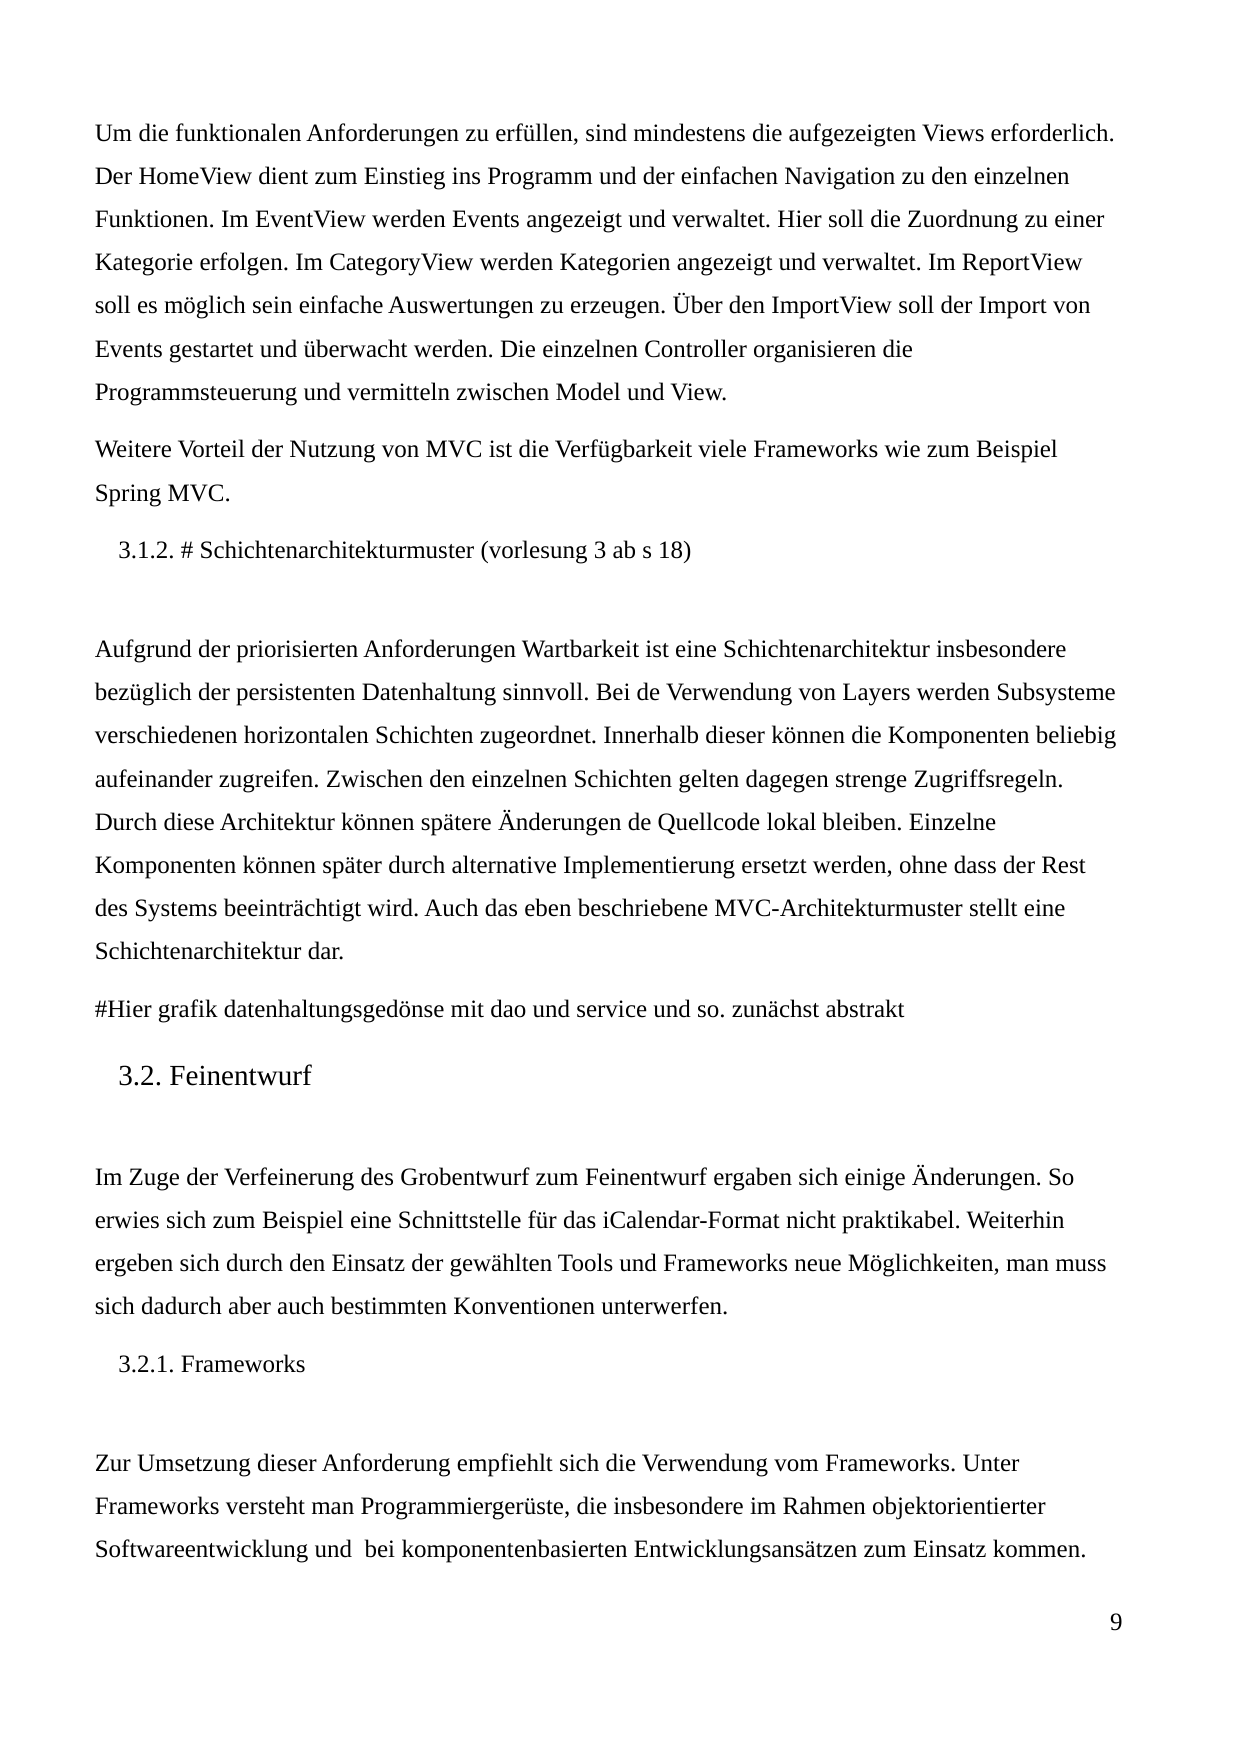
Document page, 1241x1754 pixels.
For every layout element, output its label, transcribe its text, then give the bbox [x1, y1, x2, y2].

subtitle 3.1.2. # Schichtenarchitekturmuster (vorlesung 3 ab s 18) [118, 535, 1122, 564]
text Im Zuge der Verfeinerung des Grobentwurf zum Feinentwurf ergaben sich einige Änderungen. So erwies sich zum Beispiel eine Schnittstelle für das iCalendar-Format nicht praktikabel. Weiterhin ergeben sich durch den Einsatz der gewählten Tools und Frameworks neue Möglichkeiten, man muss sich dadurch aber auch bestimmten Konventionen unterwerfen. [94, 1162, 1122, 1320]
text Zur Umsetzung dieser Anforderung empfiehlt sich die Verwendung vom Frameworks. Unter Frameworks versteht man Programmiergerüste, die insbesondere im Rahmen objektorientierter Softwareentwicklung und bei komponentenbasierten Entwicklungsansätzen zum Einsatz kommen. [94, 1448, 1122, 1563]
subtitle 3.2.1. Frameworks [118, 1349, 1122, 1377]
text Um die funktionalen Anforderungen zu erfüllen, sind mindestens die aufgezeigten Views erforderlich. Der HomeView dient zum Einstieg ins Programm und der einfachen Navigation zu den einzelnen Funktionen. Im EventView werden Events angezeigt und verwaltet. Hier soll die Zuordnung zu einer Kategorie erfolgen. Im CategoryView werden Kategorien angezeigt und verwaltet. Im ReportView soll es möglich sein einfache Auswertungen zu erzeugen. Über den ImportView soll der Import von Events gestartet und überwacht werden. Die einzelnen Controller organisieren die Programmsteuerung und vermitteln zwischen Model und View. [94, 118, 1122, 406]
text #Hier grafik datenhaltungsgedönse mit dao und service und so. zunächst abstrakt [94, 994, 1122, 1023]
text Aufgrund der priorisierten Anforderungen Wartbarkeit ist eine Schichtenarchitektur insbesondere bezüglich der persistenten Datenhaltung sinnvoll. Bei de Verwendung von Layers werden Subsysteme verschiedenen horizontalen Schichten zugeordnet. Innerhalb dieser können die Komponenten beliebig aufeinander zugreifen. Zwischen den einzelnen Schichten gelten dagegen strenge Zugriffsregeln. Durch diese Architektur können spätere Änderungen de Quellcode lokal bleiben. Einzelne Komponenten können später durch alternative Implementierung ersetzt werden, ohne dass der Rest des Systems beeinträchtigt wird. Auch das eben beschriebene MVC-Architekturmuster stellt eine Schichtenarchitektur dar. [94, 634, 1122, 965]
subtitle 3.2. Feinentwurf [118, 1058, 1122, 1091]
text Weitere Vorteil der Nutzung von MVC ist die Verfügbarkeit viele Frameworks wie zum Beispiel Spring MVC. [94, 434, 1122, 506]
